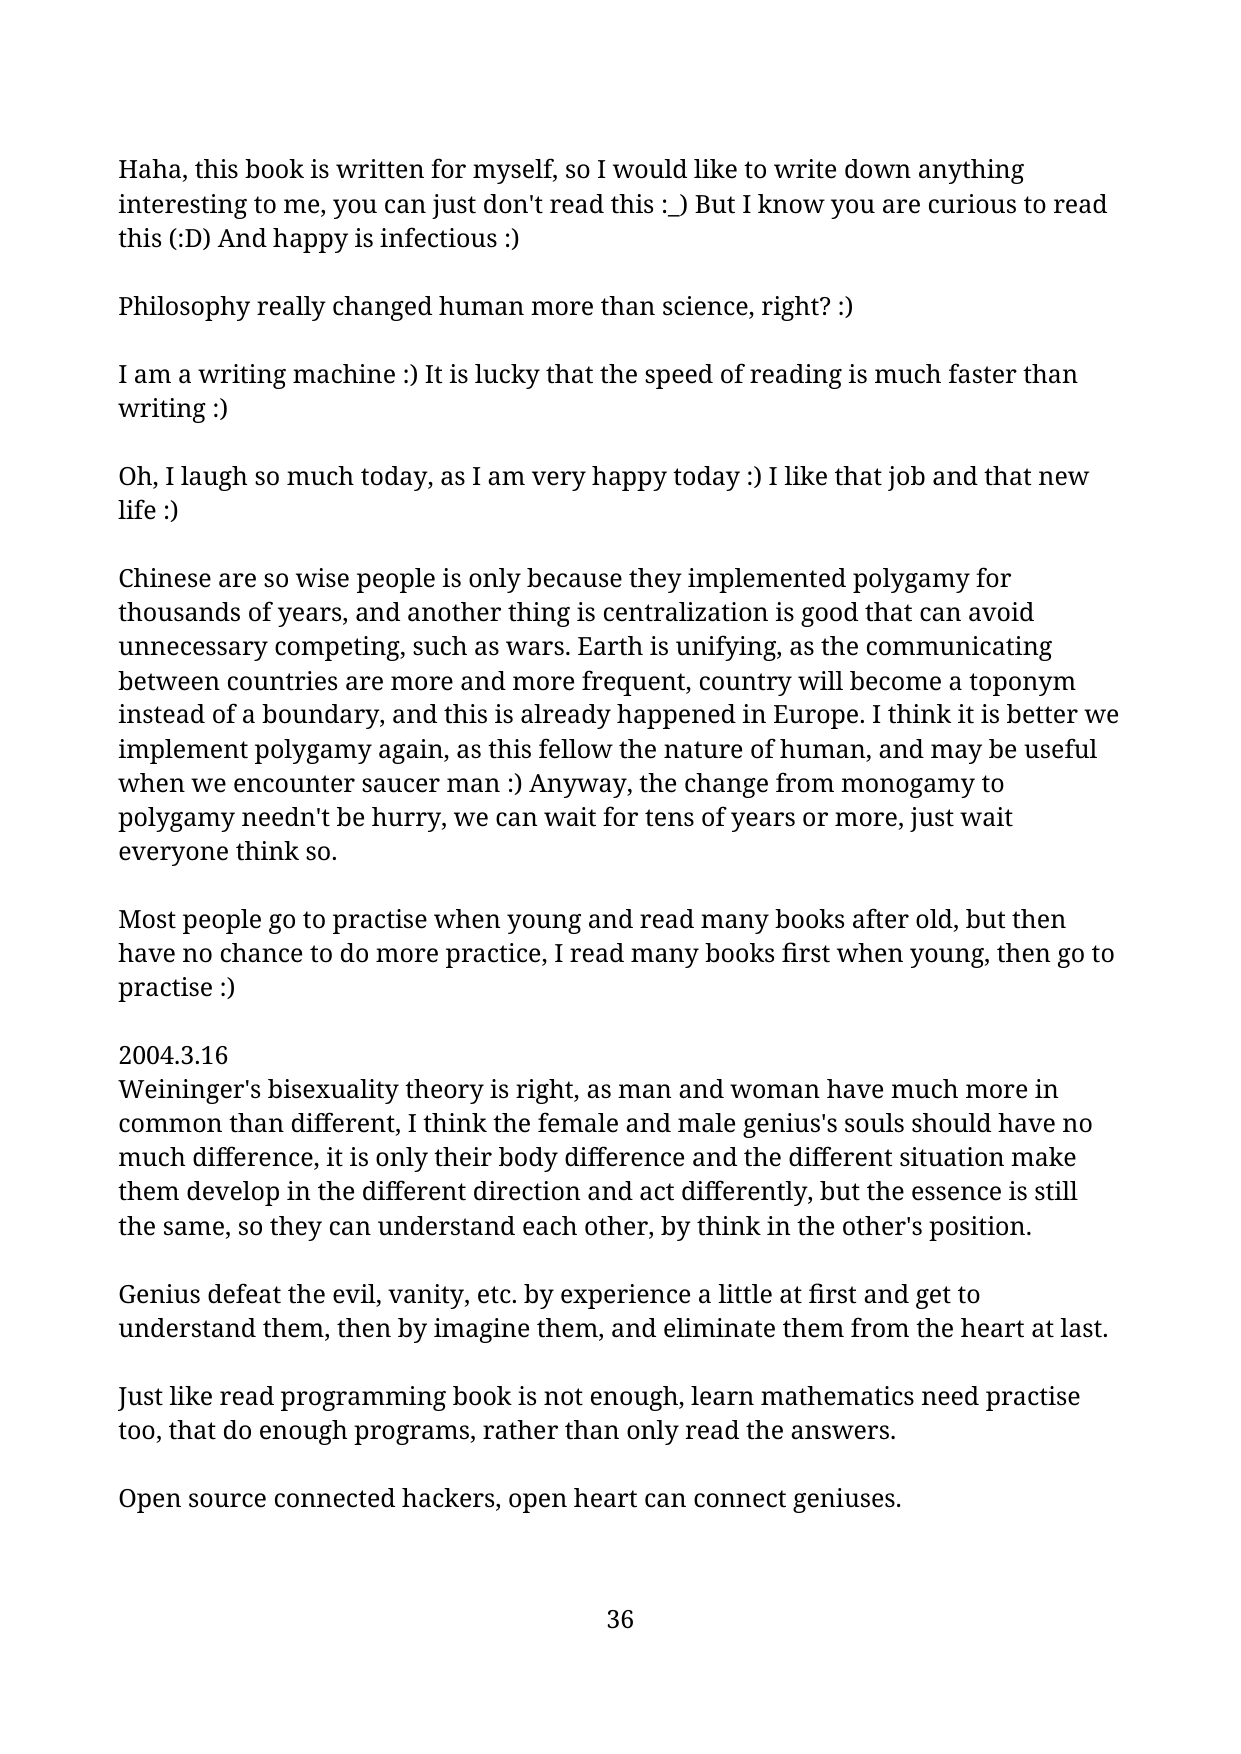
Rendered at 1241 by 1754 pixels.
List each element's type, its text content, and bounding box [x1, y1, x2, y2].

text Just like read programming book is not enough, learn mathematics need practise too, that do enough programs, rather than only read the answers. [118, 1378, 1122, 1447]
text Weininger's bisexuality theory is right, as man and woman have much more in common than different, I think the female and male genius's souls should have no much difference, it is only their body difference and the different situation make them develop in the different direction and act differently, but the essence is still the same, so they can understand each other, by think in the other's position. [118, 1072, 1122, 1242]
text Haha, this book is written for myself, so I would like to write down anything interesting to me, you can just don't read this :_) But I know you are curious to read this (:D) And happy is infectious :) [118, 152, 1122, 254]
text 2004.3.16 [118, 1038, 1122, 1072]
text Genius defeat the evil, vanity, etc. by experience a little at first and get to understand them, then by imagine them, and eliminate them from the heart at last. [118, 1276, 1122, 1344]
text Chinese are so wise people is only because they implemented polygamy for thousands of years, and another thing is centralization is good that can avoid unnecessary competing, such as wars. Earth is unifying, as the communicating between countries are more and more frequent, country will become a toponym instead of a boundary, and this is already happened in Europe. I think it is better we implement polygamy again, as this fellow the nature of human, and may be useful when we encounter saucer man :) Anyway, the change from monogamy to polygamy needn't be hurry, we can wait for tens of years or more, just wait everyone think so. [118, 561, 1122, 867]
text Open source connected hackers, open heart can connect geniuses. [118, 1481, 1122, 1515]
text Oh, I laugh so much today, as I am very happy today :) I like that job and that new life :) [118, 459, 1122, 527]
text I am a writing machine :) It is lucky that the speed of reading is much faster than writing :) [118, 357, 1122, 425]
text Most people go to practise when young and read many books after old, but then have no chance to do more practice, I read many books first when young, then go to practise :) [118, 902, 1122, 1004]
text Philosophy really changed human more than science, right? :) [118, 288, 1122, 322]
